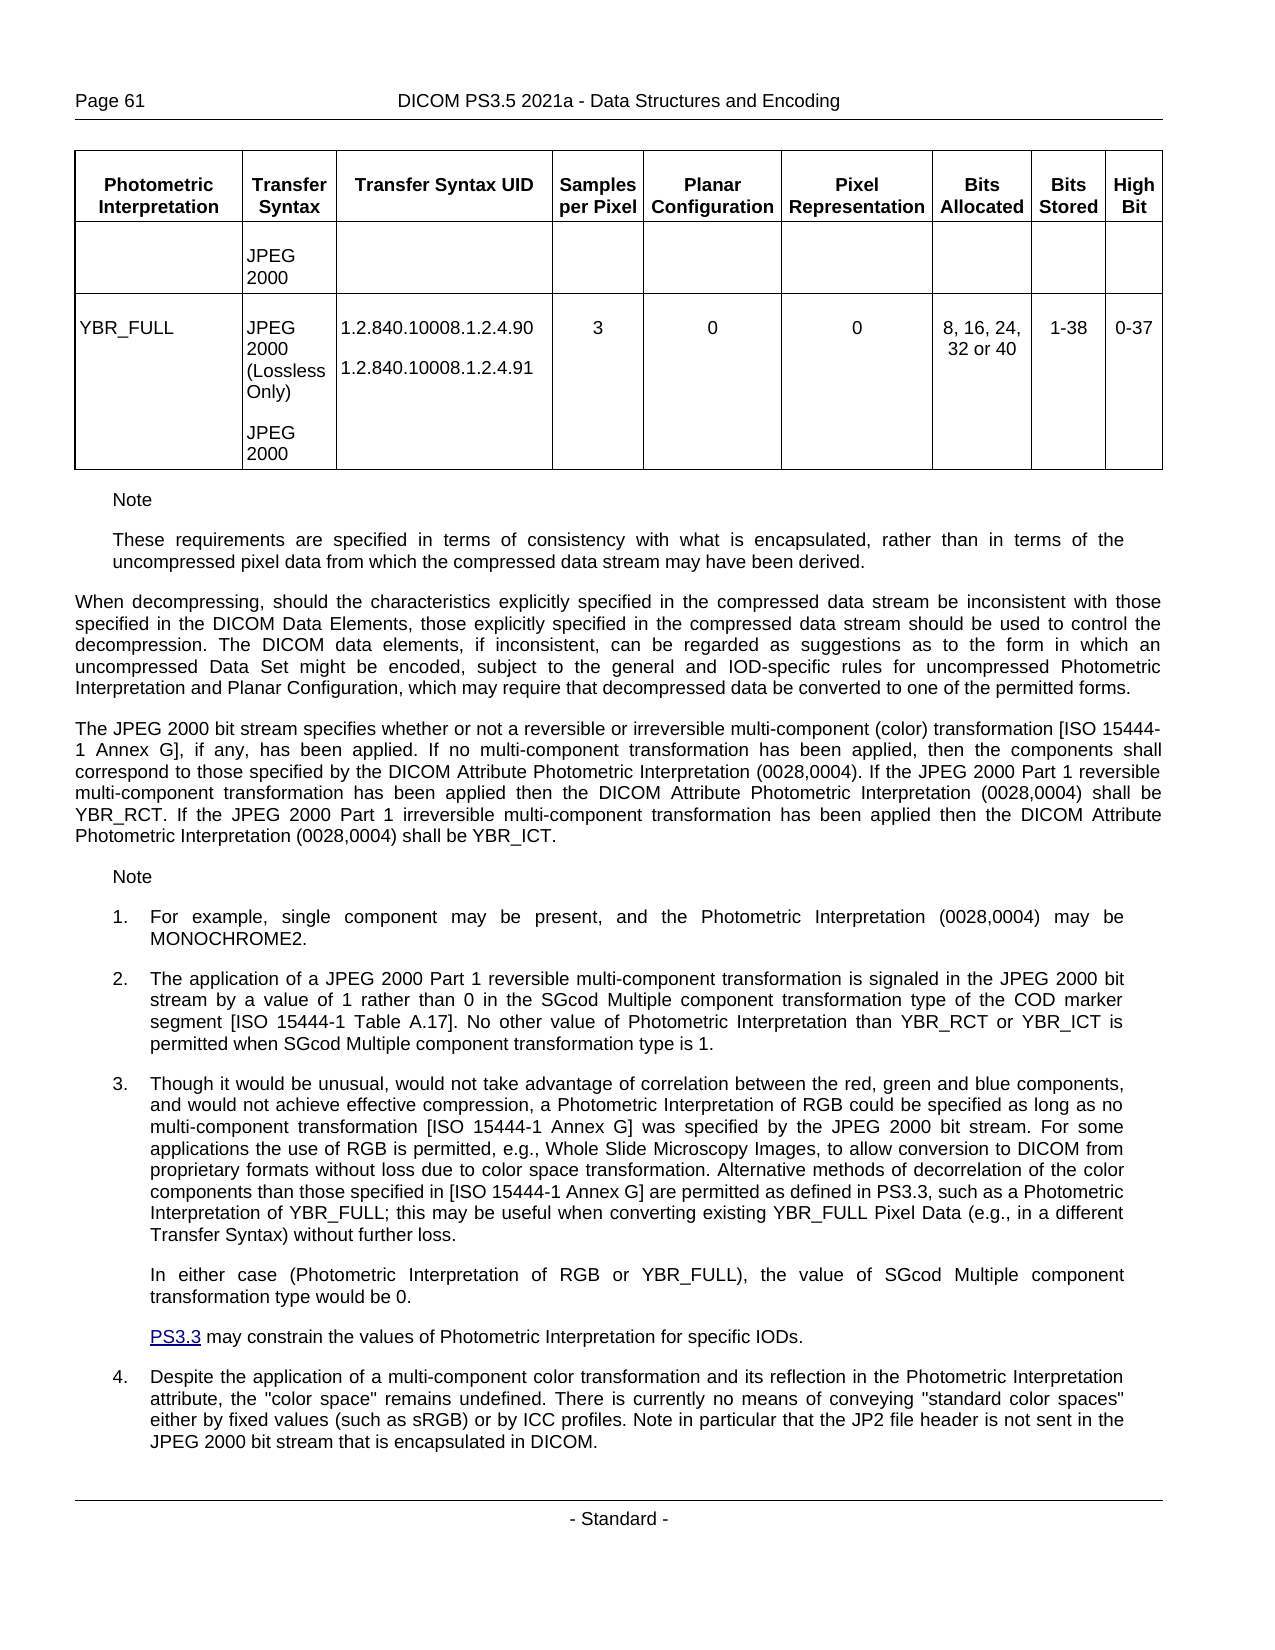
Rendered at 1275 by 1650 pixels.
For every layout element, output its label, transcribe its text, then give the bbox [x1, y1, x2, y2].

table_cell 0 [782, 294, 932, 469]
table_cell JPEG 2000 [243, 222, 336, 292]
text Note [112, 488, 1125, 510]
table_header Planar Configuration [644, 151, 781, 221]
table_cell [337, 222, 552, 292]
table_cell [76, 222, 242, 292]
table_cell [1032, 222, 1105, 292]
table_header Transfer Syntax [243, 151, 336, 221]
text 2. The application of a JPEG 2000 Part 1 reversible multi-component transformation is signaled in the JPEG 2000 bit stream by a value of 1 rather than 0 in the SGcod Multiple component transformation type of the COD marker segment [ISO 15444-1 Table A.17]. No other value of Photometric Interpretation than YBR_RCT or YBR_ICT is permitted when SGcod Multiple component transformation type is 1. [112, 968, 1125, 1054]
table_header Transfer Syntax UID [337, 151, 552, 221]
text The JPEG 2000 bit stream specifies whether or not a reversible or irreversible multi-component (color) transformation [ISO 15444-1 Annex G], if any, has been applied. If no multi-component transformation has been applied, then the components shall correspond to those specified by the DICOM Attribute Photometric Interpretation (0028,0004). If the JPEG 2000 Part 1 reversible multi-component transformation has been applied then the DICOM Attribute Photometric Interpretation (0028,0004) shall be YBR_RCT. If the JPEG 2000 Part 1 irreversible multi-component transformation has been applied then the DICOM Attribute Photometric Interpretation (0028,0004) shall be YBR_ICT. [75, 717, 1162, 847]
table_cell 0 [644, 294, 781, 469]
table_cell [933, 222, 1031, 292]
table_cell 1-38 [1032, 294, 1105, 469]
table_header Photometric Interpretation [76, 151, 242, 221]
table_cell [782, 222, 932, 292]
table_header Pixel Representation [782, 151, 932, 221]
text 3. Though it would be unusual, would not take advantage of correlation between the red, green and blue components, and would not achieve effective compression, a Photometric Interpretation of RGB could be specified as long as no multi-component transformation [ISO 15444-1 Annex G] was specified by the JPEG 2000 bit stream. For some applications the use of RGB is permitted, e.g., Whole Slide Microscopy Images, to allow conversion to DICOM from proprietary formats without loss due to color space transformation. Alternative methods of decorrelation of the color components than those specified in [ISO 15444-1 Annex G] are permitted as defined in PS3.3, such as a Photometric Interpretation of YBR_FULL; this may be useful when converting existing YBR_FULL Pixel Data (e.g., in a different Transfer Syntax) without further loss. [112, 1073, 1125, 1245]
table_cell JPEG 2000 (Lossless Only) JPEG 2000 [243, 294, 336, 469]
table_cell 8, 16, 24, 32 or 40 [933, 294, 1031, 469]
table_cell [644, 222, 781, 292]
text PS3.3 may constrain the values of Photometric Interpretation for specific IODs. [150, 1326, 1125, 1347]
table_cell [1106, 222, 1162, 292]
text In either case (Photometric Interpretation of RGB or YBR_FULL), the value of SGcod Multiple component transformation type would be 0. [150, 1264, 1125, 1307]
table_cell [553, 222, 643, 292]
table_cell YBR_FULL [76, 294, 242, 469]
text Note [112, 865, 1125, 887]
table_header Bits Allocated [933, 151, 1031, 221]
text These requirements are specified in terms of consistency with what is encapsulated, rather than in terms of the uncompressed pixel data from which the compressed data stream may have been derived. [112, 529, 1125, 572]
text When decompressing, should the characteristics explicitly specified in the compressed data stream be inconsistent with those specified in the DICOM Data Elements, those explicitly specified in the compressed data stream should be used to control the decompression. The DICOM data elements, if inconsistent, can be regarded as suggestions as to the form in which an uncompressed Data Set might be encoded, subject to the general and IOD-specific rules for uncompressed Photometric Interpretation and Planar Configuration, which may require that decompressed data be converted to one of the permitted forms. [75, 591, 1162, 698]
table_header Samples per Pixel [553, 151, 643, 221]
table_header High Bit [1106, 151, 1162, 221]
text 1. For example, single component may be present, and the Photometric Interpretation (0028,0004) may be MONOCHROME2. [112, 906, 1125, 949]
text 4. Despite the application of a multi-component color transformation and its reflection in the Photometric Interpretation attribute, the "color space" remains undefined. There is currently no means of conveying "standard color spaces" either by fixed values (such as sRGB) or by ICC profiles. Note in particular that the JP2 file header is not sent in the JPEG 2000 bit stream that is encapsulated in DICOM. [112, 1366, 1125, 1452]
table_cell 1.2.840.10008.1.2.​4.​90 1.2.840.10008.1.2.​4.​91 [337, 294, 552, 469]
table_cell 3 [553, 294, 643, 469]
table_header Bits Stored [1032, 151, 1105, 221]
table_cell 0-37 [1106, 294, 1162, 469]
